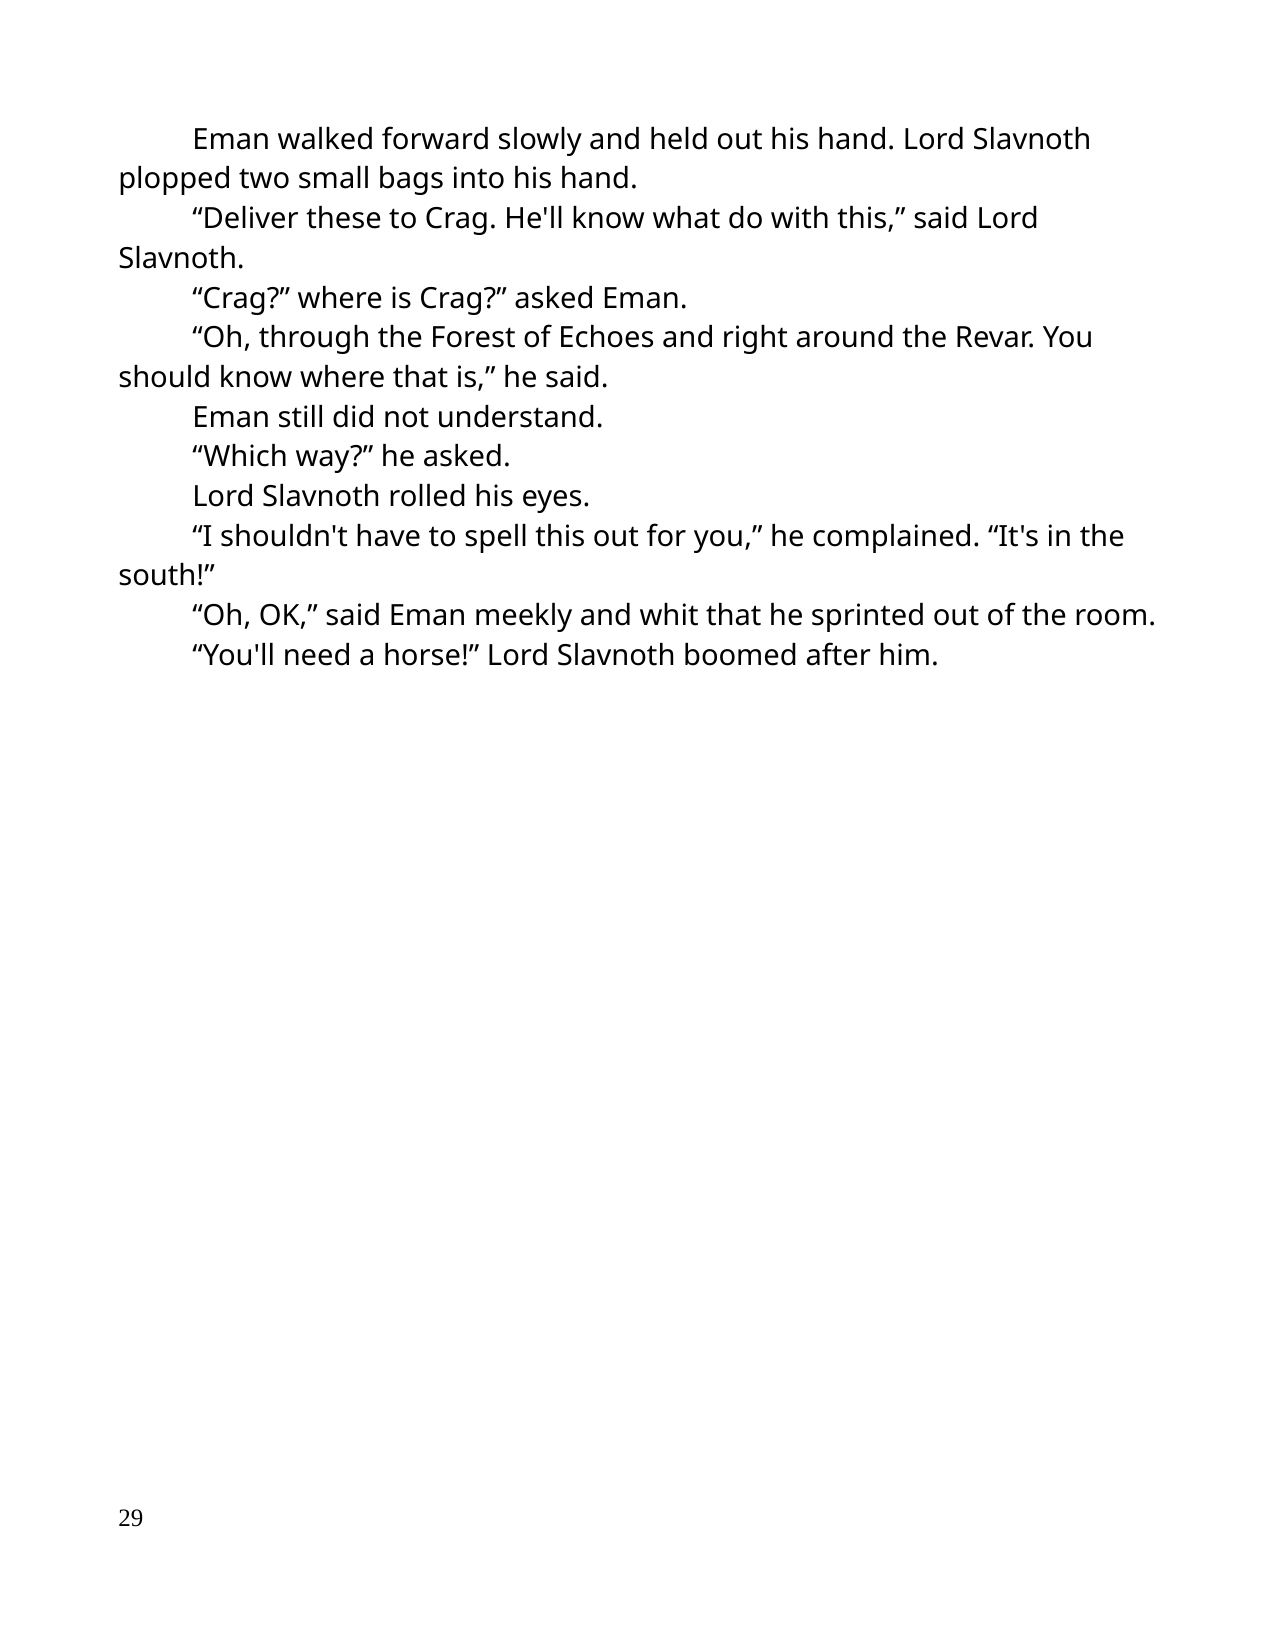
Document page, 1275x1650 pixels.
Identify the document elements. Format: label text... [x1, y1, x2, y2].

text Eman walked forward slowly and held out his hand. Lord Slavnoth plopped two small bags into his hand. [118, 118, 1157, 197]
text “Oh, OK,” said Eman meekly and whit that he sprinted out of the room. [118, 594, 1157, 634]
text Eman still did not understand. [118, 396, 1157, 436]
text “Oh, through the Forest of Echoes and right around the Revar. You should know where that is,” he said. [118, 317, 1157, 396]
text “Crag?” where is Crag?” asked Eman. [118, 277, 1157, 317]
text “Which way?” he asked. [118, 436, 1157, 475]
text “I shouldn't have to spell this out for you,” he complained. “It's in the south!” [118, 515, 1157, 594]
text Lord Slavnoth rolled his eyes. [118, 475, 1157, 515]
text “You'll need a horse!” Lord Slavnoth boomed after him. [118, 634, 1157, 674]
text “Deliver these to Crag. He'll know what do with this,” said Lord Slavnoth. [118, 197, 1157, 277]
